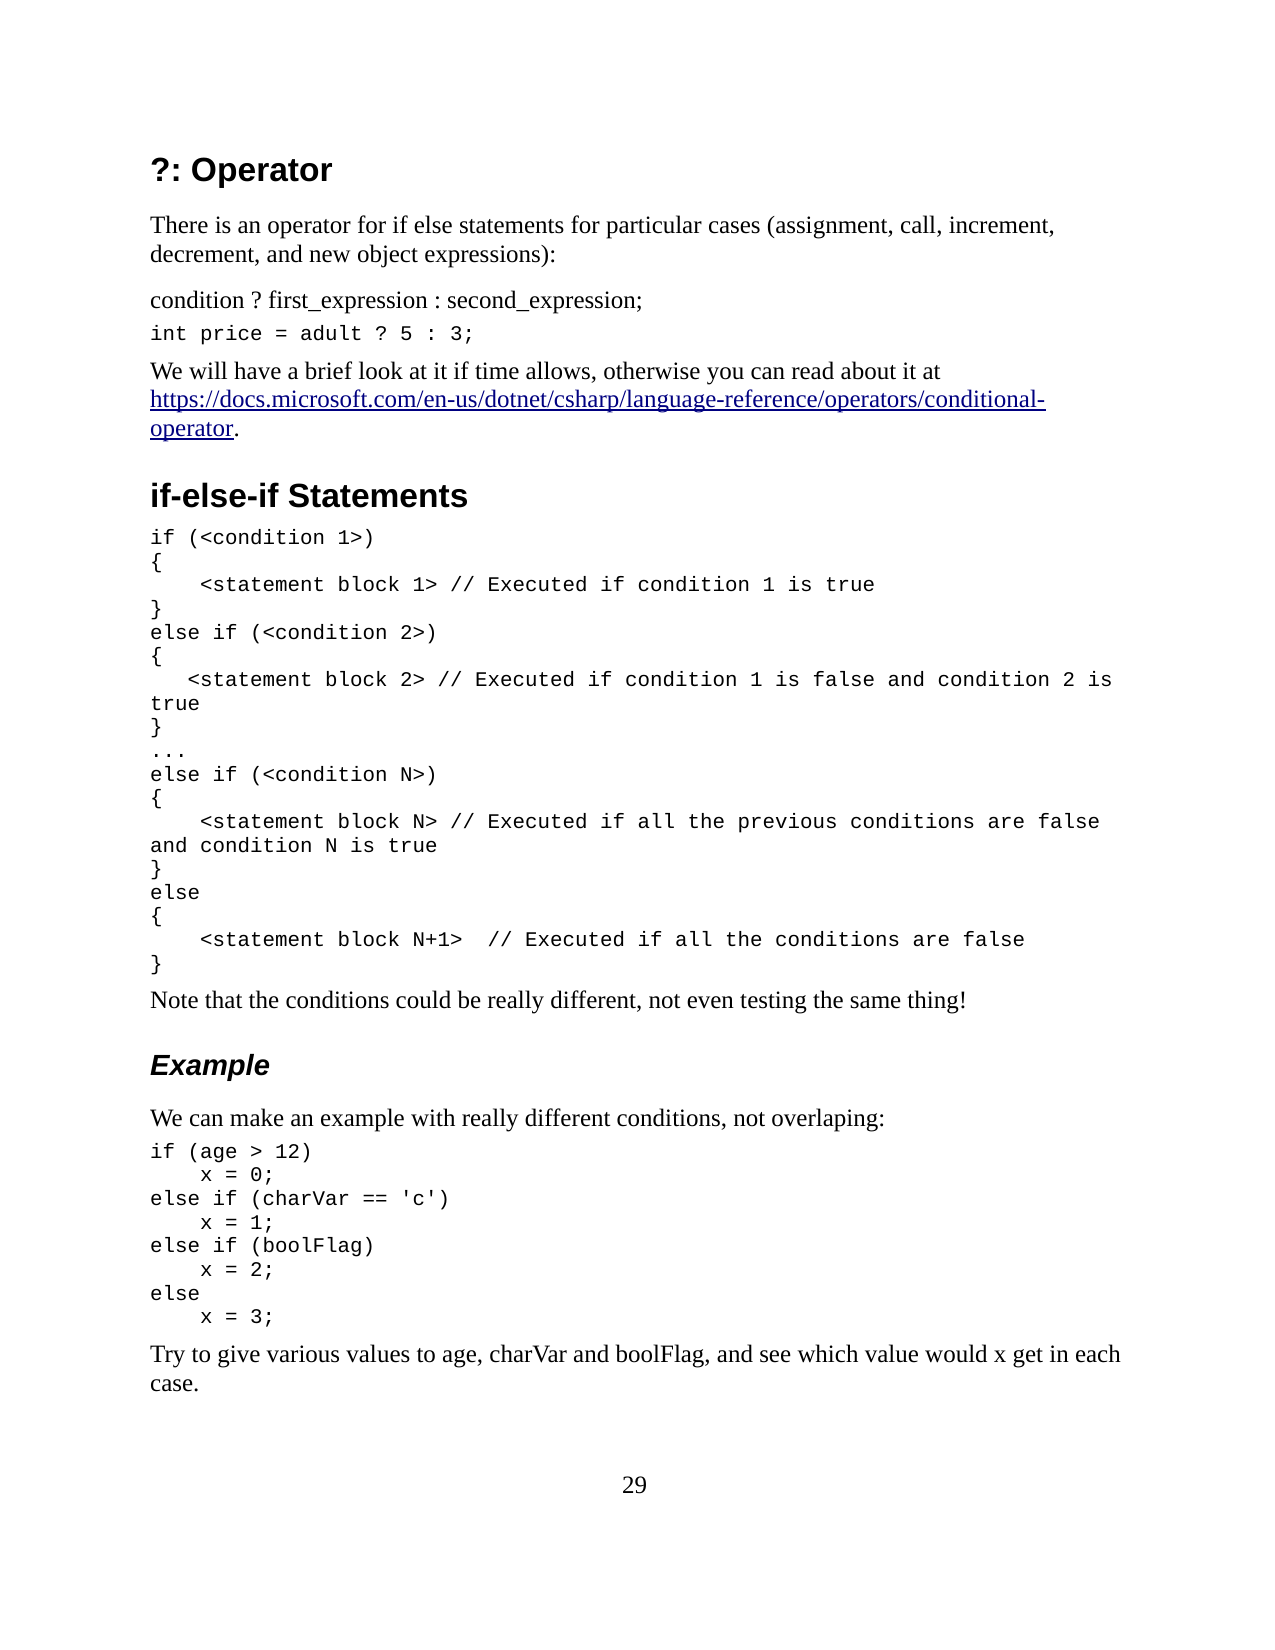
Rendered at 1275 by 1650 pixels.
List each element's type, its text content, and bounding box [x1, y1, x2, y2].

text { [150, 787, 1125, 811]
text x = 0; [150, 1164, 1125, 1188]
text } [150, 858, 1125, 882]
text condition ? first_expression : second_expression; [150, 286, 1125, 314]
text x = 2; [150, 1259, 1125, 1283]
text } [150, 953, 1125, 976]
text else [150, 1283, 1125, 1306]
text We can make an example with really different conditions, not overlaping: [150, 1103, 1125, 1132]
text if (<condition 1>) [150, 527, 1125, 551]
text Try to give various values to age, charVar and boolFlag, and see which value would x get in each case. [150, 1339, 1125, 1396]
text if (age > 12) [150, 1141, 1125, 1164]
text else [150, 882, 1125, 906]
text <statement block 1> // Executed if condition 1 is true [150, 574, 1125, 598]
text else if (boolFlag) [150, 1235, 1125, 1259]
text } [150, 716, 1125, 740]
text <statement block N> // Executed if all the previous conditions are false and condition N is true [150, 811, 1125, 858]
text { [150, 906, 1125, 929]
text ... [150, 740, 1125, 764]
text There is an operator for if else statements for particular cases (assignment, call, increment, decrement, and new object expressions): [150, 210, 1125, 268]
subtitle if-else-if Statements [150, 476, 1125, 515]
text } [150, 598, 1125, 622]
text Note that the conditions could be really different, not even testing the same thing! [150, 985, 1125, 1014]
text { [150, 645, 1125, 669]
text x = 3; [150, 1306, 1125, 1330]
text else if (charVar == 'c') [150, 1188, 1125, 1212]
text <statement block 2> // Executed if condition 1 is false and condition 2 is true [150, 669, 1125, 716]
text <statement block N+1> // Executed if all the conditions are false [150, 929, 1125, 953]
text x = 1; [150, 1212, 1125, 1235]
text We will have a brief look at it if time allows, otherwise you can read about it at https://docs.microsoft.com/en-us/dotnet/csharp/language-reference/operators/conditional-operator. [150, 356, 1125, 442]
text int price = adult ? 5 : 3; [150, 323, 1125, 347]
text else if (<condition N>) [150, 764, 1125, 787]
text { [150, 551, 1125, 574]
subtitle Example [150, 1048, 1125, 1082]
subtitle ?: Operator [150, 150, 1125, 189]
text else if (<condition 2>) [150, 622, 1125, 645]
